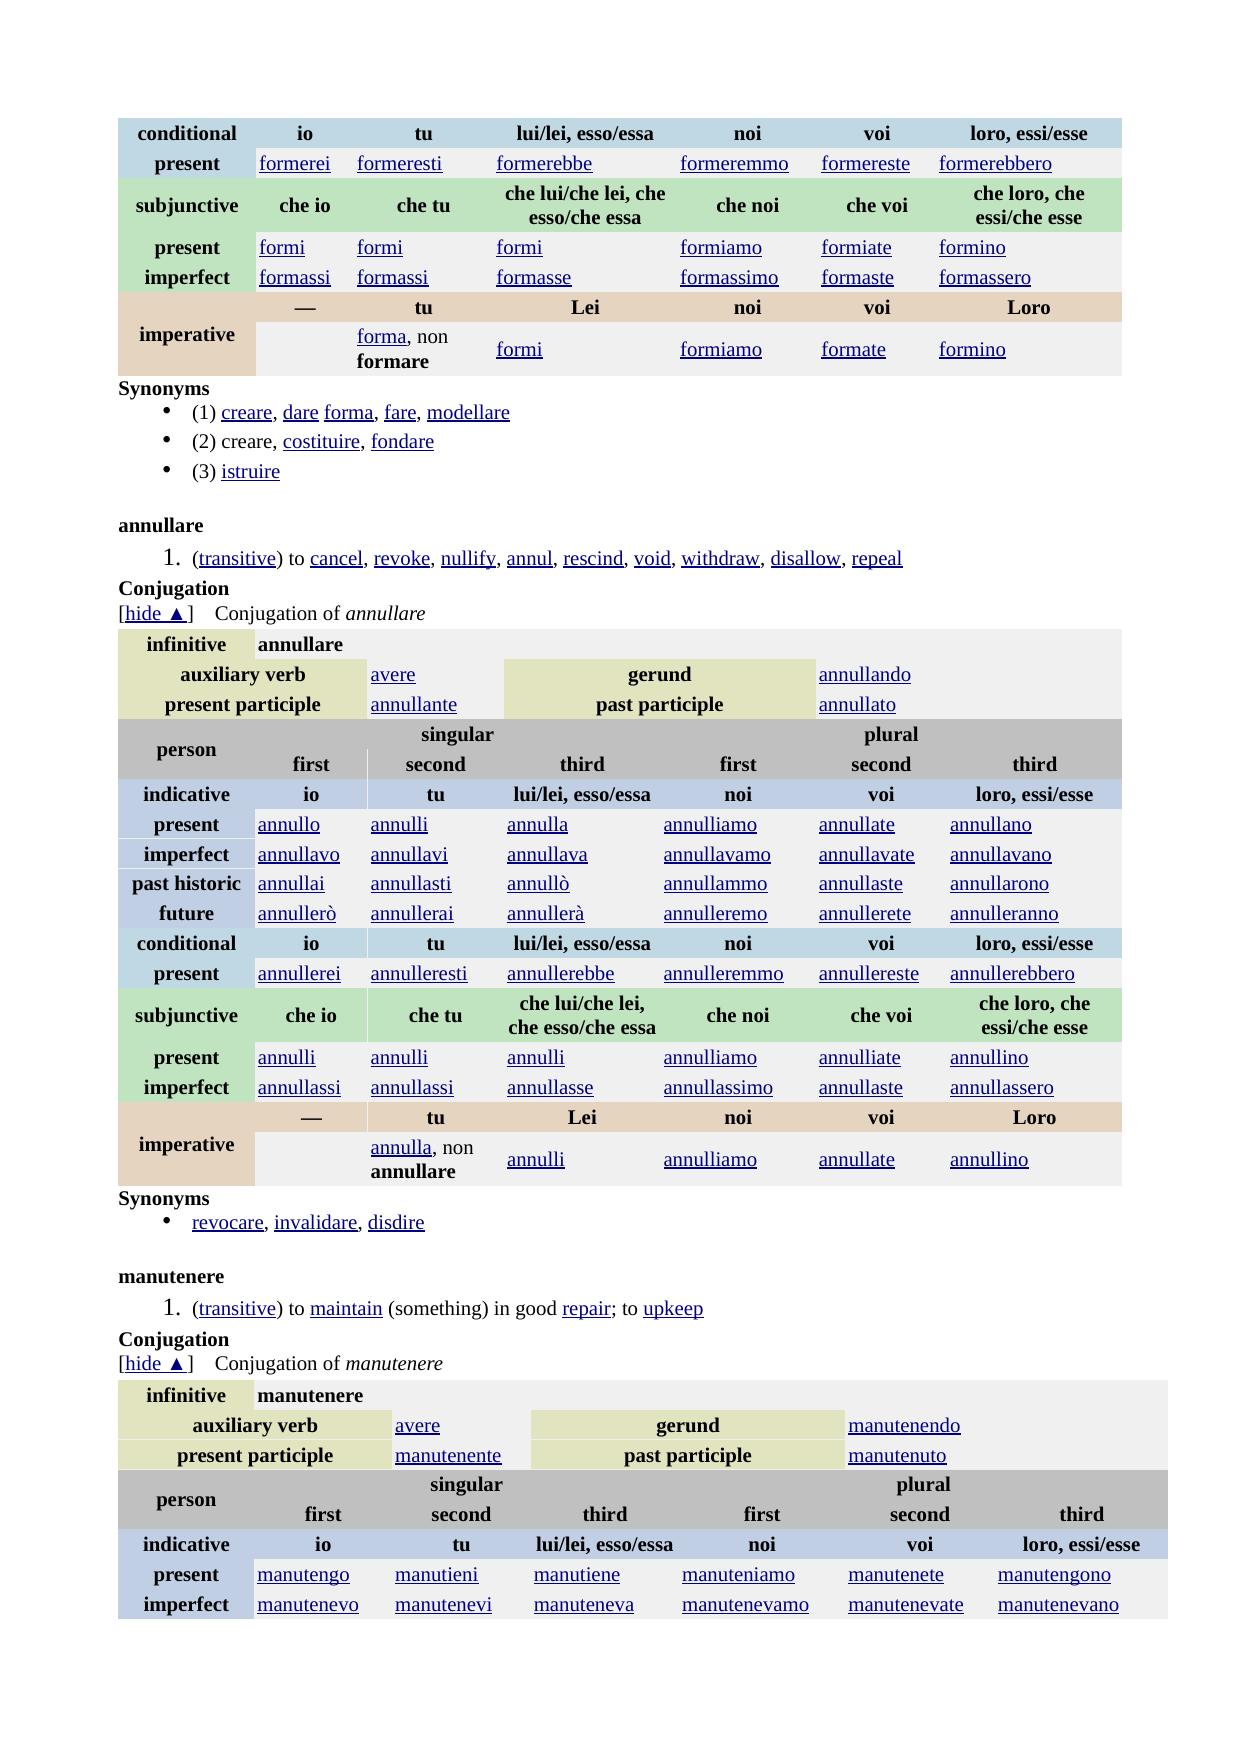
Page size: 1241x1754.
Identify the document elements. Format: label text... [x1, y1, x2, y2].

table_cell subjunctive [118, 178, 256, 232]
table_cell loro, essi/esse [947, 928, 1122, 958]
table_cell annullavi [368, 839, 504, 868]
table_cell formi [256, 232, 354, 262]
table_cell annullarono [947, 869, 1122, 898]
table_cell tu [368, 1102, 504, 1132]
text annullare [118, 513, 1122, 537]
table_header manutenere [254, 1380, 392, 1410]
table_cell imperative [118, 1102, 255, 1186]
table_cell third [995, 1499, 1168, 1529]
table_cell annullavate [816, 839, 947, 868]
table_cell formaste [818, 262, 936, 292]
table_cell imperfect [118, 262, 256, 292]
table_cell annulleremo [660, 898, 816, 928]
table_cell annullate [816, 809, 947, 838]
table_cell person [118, 1470, 254, 1529]
table_cell first [660, 749, 816, 779]
table_cell loro, essi/esse [936, 118, 1122, 148]
table_cell annullerebbero [947, 958, 1122, 988]
table_cell past historic [118, 869, 255, 898]
table_cell conditional [118, 928, 255, 958]
table_cell io [256, 118, 354, 148]
table_cell — [256, 292, 354, 322]
table_cell manuteniamo [679, 1559, 845, 1589]
table_cell annullassi [255, 1072, 367, 1102]
list revocare, invalidare, disdire [162, 1210, 1122, 1234]
table_header [531, 1380, 845, 1410]
table_cell che lui/che lei, che esso/che essa [504, 988, 660, 1042]
table_cell annulliamo [660, 809, 816, 838]
table_cell gerund [531, 1410, 845, 1439]
list (3) istruire [162, 459, 1122, 484]
table_cell io [255, 779, 367, 809]
table_cell past participle [504, 689, 816, 719]
table_cell lui/lei, esso/essa [504, 779, 660, 809]
table_cell annullò [504, 869, 660, 898]
table_cell formate [818, 322, 936, 376]
table_cell voi [845, 1529, 995, 1559]
table_cell annullavo [255, 839, 367, 868]
table_cell [255, 1132, 367, 1186]
table_cell formiate [818, 232, 936, 262]
table_cell annulli [368, 1042, 504, 1072]
table_cell annullereste [816, 958, 947, 988]
table_cell singular [255, 719, 660, 749]
table_cell che voi [818, 178, 936, 232]
table_cell annullerà [504, 898, 660, 928]
table_cell che loro, che essi/che esse [947, 988, 1122, 1042]
table_cell annullavamo [660, 839, 816, 868]
table_cell noi [679, 1529, 845, 1559]
table_cell annullaste [816, 1072, 947, 1102]
table_cell auxiliary verb [118, 1410, 392, 1439]
table_cell annullassero [947, 1072, 1122, 1102]
table_cell manutenete [845, 1559, 995, 1589]
table_cell lui/lei, esso/essa [493, 118, 677, 148]
table_cell manutenevi [392, 1589, 531, 1619]
table_cell third [947, 749, 1122, 779]
table_cell formassimo [677, 262, 818, 292]
table_cell formassi [354, 262, 493, 292]
table_cell imperfect [118, 839, 255, 868]
table_cell io [254, 1529, 392, 1559]
table_cell lui/lei, esso/essa [531, 1529, 679, 1559]
table_cell Lei [493, 292, 677, 322]
table_cell tu [368, 928, 504, 958]
table_cell Loro [947, 1102, 1122, 1132]
table_cell formiamo [677, 232, 818, 262]
table_cell annulli [504, 1132, 660, 1186]
table_cell third [504, 749, 660, 779]
table_cell annullerò [255, 898, 367, 928]
table_cell annullerete [816, 898, 947, 928]
table_header [816, 629, 1122, 659]
table_header infinitive [118, 1380, 254, 1410]
table_cell che tu [368, 988, 504, 1042]
table_cell third [531, 1499, 679, 1529]
table_cell annulla [504, 809, 660, 838]
list (1) creare, dare forma, fare, modellare [162, 399, 1122, 424]
table_cell annullassimo [660, 1072, 816, 1102]
table_cell manutenevamo [679, 1589, 845, 1619]
table_cell che io [255, 988, 367, 1042]
table_cell manutengo [254, 1559, 392, 1589]
table_cell tu [392, 1529, 531, 1559]
table_cell formerei [256, 148, 354, 178]
table_cell annullino [947, 1132, 1122, 1186]
table_cell second [368, 749, 504, 779]
table_cell second [845, 1499, 995, 1529]
table_cell annulleresti [368, 958, 504, 988]
table_cell tu [354, 118, 493, 148]
table_cell formasse [493, 262, 677, 292]
table_cell annulla, non annullare [368, 1132, 504, 1186]
table_cell [256, 322, 354, 376]
table_header annullare [255, 629, 367, 659]
table_cell annullavano [947, 839, 1122, 868]
table_cell avere [392, 1410, 531, 1439]
table_cell imperfect [118, 1589, 254, 1619]
table_cell formassi [256, 262, 354, 292]
table_cell present [118, 232, 256, 262]
table_cell manutenevate [845, 1589, 995, 1619]
table_header [504, 629, 816, 659]
table_cell forma, non formare [354, 322, 493, 376]
table_cell manutengono [995, 1559, 1168, 1589]
table_cell annullerebbe [504, 958, 660, 988]
text manutenere [118, 1263, 1122, 1288]
table_cell indicative [118, 779, 255, 809]
table_cell voi [816, 1102, 947, 1132]
table_cell annulli [255, 1042, 367, 1072]
table_cell formiamo [677, 322, 818, 376]
table_cell future [118, 898, 255, 928]
table_cell formerebbe [493, 148, 677, 178]
table_cell annulli [368, 809, 504, 838]
table_header infinitive [118, 629, 255, 659]
table_cell formerebbero [936, 148, 1122, 178]
table_cell manutenevo [254, 1589, 392, 1619]
table_cell present participle [118, 689, 367, 719]
text [hide ▲] Conjugation of manutenere [118, 1351, 1122, 1375]
table_cell present [118, 958, 255, 988]
table_cell annulli [504, 1042, 660, 1072]
table_cell annulleranno [947, 898, 1122, 928]
table_cell avere [368, 659, 504, 689]
table_cell annulliamo [660, 1042, 816, 1072]
table_cell present [118, 1042, 255, 1072]
table_cell present [118, 809, 255, 838]
table_cell lui/lei, esso/essa [504, 928, 660, 958]
table_cell annulliamo [660, 1132, 816, 1186]
table_cell present [118, 148, 256, 178]
table_header [368, 629, 504, 659]
table_cell manutenendo [845, 1410, 1168, 1439]
table_cell imperative [118, 292, 256, 376]
table_cell che noi [677, 178, 818, 232]
table_cell manutieni [392, 1559, 531, 1589]
table_cell annullate [816, 1132, 947, 1186]
table_cell voi [818, 118, 936, 148]
table_cell person [118, 719, 255, 779]
table_cell che io [256, 178, 354, 232]
table_cell first [255, 749, 367, 779]
table_cell noi [660, 928, 816, 958]
table_cell tu [368, 779, 504, 809]
table_cell che tu [354, 178, 493, 232]
subtitle Synonyms [118, 376, 1122, 399]
table_cell annullano [947, 809, 1122, 838]
table_cell formino [936, 232, 1122, 262]
table_cell manutenuto [845, 1440, 1168, 1469]
table_cell past participle [531, 1440, 845, 1469]
table_cell annullo [255, 809, 367, 838]
table_cell loro, essi/esse [947, 779, 1122, 809]
table_cell che noi [660, 988, 816, 1042]
table_cell imperfect [118, 1072, 255, 1102]
table_cell annullasse [504, 1072, 660, 1102]
table_cell io [255, 928, 367, 958]
table_cell annullammo [660, 869, 816, 898]
table_header [845, 1380, 1168, 1410]
table_cell auxiliary verb [118, 659, 367, 689]
table_cell annullasti [368, 869, 504, 898]
table_cell voi [816, 779, 947, 809]
table_cell voi [816, 928, 947, 958]
table_cell che voi [816, 988, 947, 1042]
table_cell present [118, 1559, 254, 1589]
table_cell — [255, 1102, 367, 1132]
subtitle Conjugation [118, 1327, 1122, 1351]
table_cell formi [354, 232, 493, 262]
table_cell gerund [504, 659, 816, 689]
table_cell annullava [504, 839, 660, 868]
table_cell formi [493, 322, 677, 376]
table_cell subjunctive [118, 988, 255, 1042]
table_cell annullaste [816, 869, 947, 898]
table_cell singular [254, 1470, 679, 1499]
table_cell noi [677, 118, 818, 148]
subtitle Synonyms [118, 1186, 1122, 1210]
table_cell manutenevano [995, 1589, 1168, 1619]
table_cell formeresti [354, 148, 493, 178]
table_cell manutenente [392, 1440, 531, 1469]
table_cell noi [677, 292, 818, 322]
subtitle Conjugation [118, 576, 1122, 600]
table_cell annullando [816, 659, 1122, 689]
table_cell second [816, 749, 947, 779]
table_cell formino [936, 322, 1122, 376]
table_cell annullai [255, 869, 367, 898]
table_cell conditional [118, 118, 256, 148]
table_cell annullerai [368, 898, 504, 928]
table_cell Lei [504, 1102, 660, 1132]
table_cell Loro [936, 292, 1122, 322]
list (transitive) to maintain (something) in good repair; to upkeep [162, 1292, 1122, 1321]
table_cell noi [660, 1102, 816, 1132]
list (2) creare, costituire, fondare [162, 429, 1122, 454]
table_cell formeremmo [677, 148, 818, 178]
table_cell plural [679, 1470, 1168, 1499]
table_cell che loro, che essi/che esse [936, 178, 1122, 232]
table_cell second [392, 1499, 531, 1529]
table_cell annullino [947, 1042, 1122, 1072]
table_cell annullato [816, 689, 1122, 719]
table_cell tu [354, 292, 493, 322]
list (transitive) to cancel, revoke, nullify, annul, rescind, void, withdraw, disallow, repeal [162, 542, 1122, 571]
table_cell formi [493, 232, 677, 262]
table_cell first [254, 1499, 392, 1529]
table_cell present participle [118, 1440, 392, 1469]
table_cell voi [818, 292, 936, 322]
table_cell first [679, 1499, 845, 1529]
table_cell annulleremmo [660, 958, 816, 988]
table_cell loro, essi/esse [995, 1529, 1168, 1559]
text [hide ▲] Conjugation of annullare [118, 600, 1122, 624]
table_cell formassero [936, 262, 1122, 292]
table_cell manutiene [531, 1559, 679, 1589]
table_cell annulliate [816, 1042, 947, 1072]
table_cell formereste [818, 148, 936, 178]
table_cell che lui/che lei, che esso/che essa [493, 178, 677, 232]
table_cell annullante [368, 689, 504, 719]
table_header [392, 1380, 531, 1410]
table_cell manuteneva [531, 1589, 679, 1619]
table_cell plural [660, 719, 1122, 749]
table_cell annullerei [255, 958, 367, 988]
table_cell noi [660, 779, 816, 809]
table_cell annullassi [368, 1072, 504, 1102]
table_cell indicative [118, 1529, 254, 1559]
